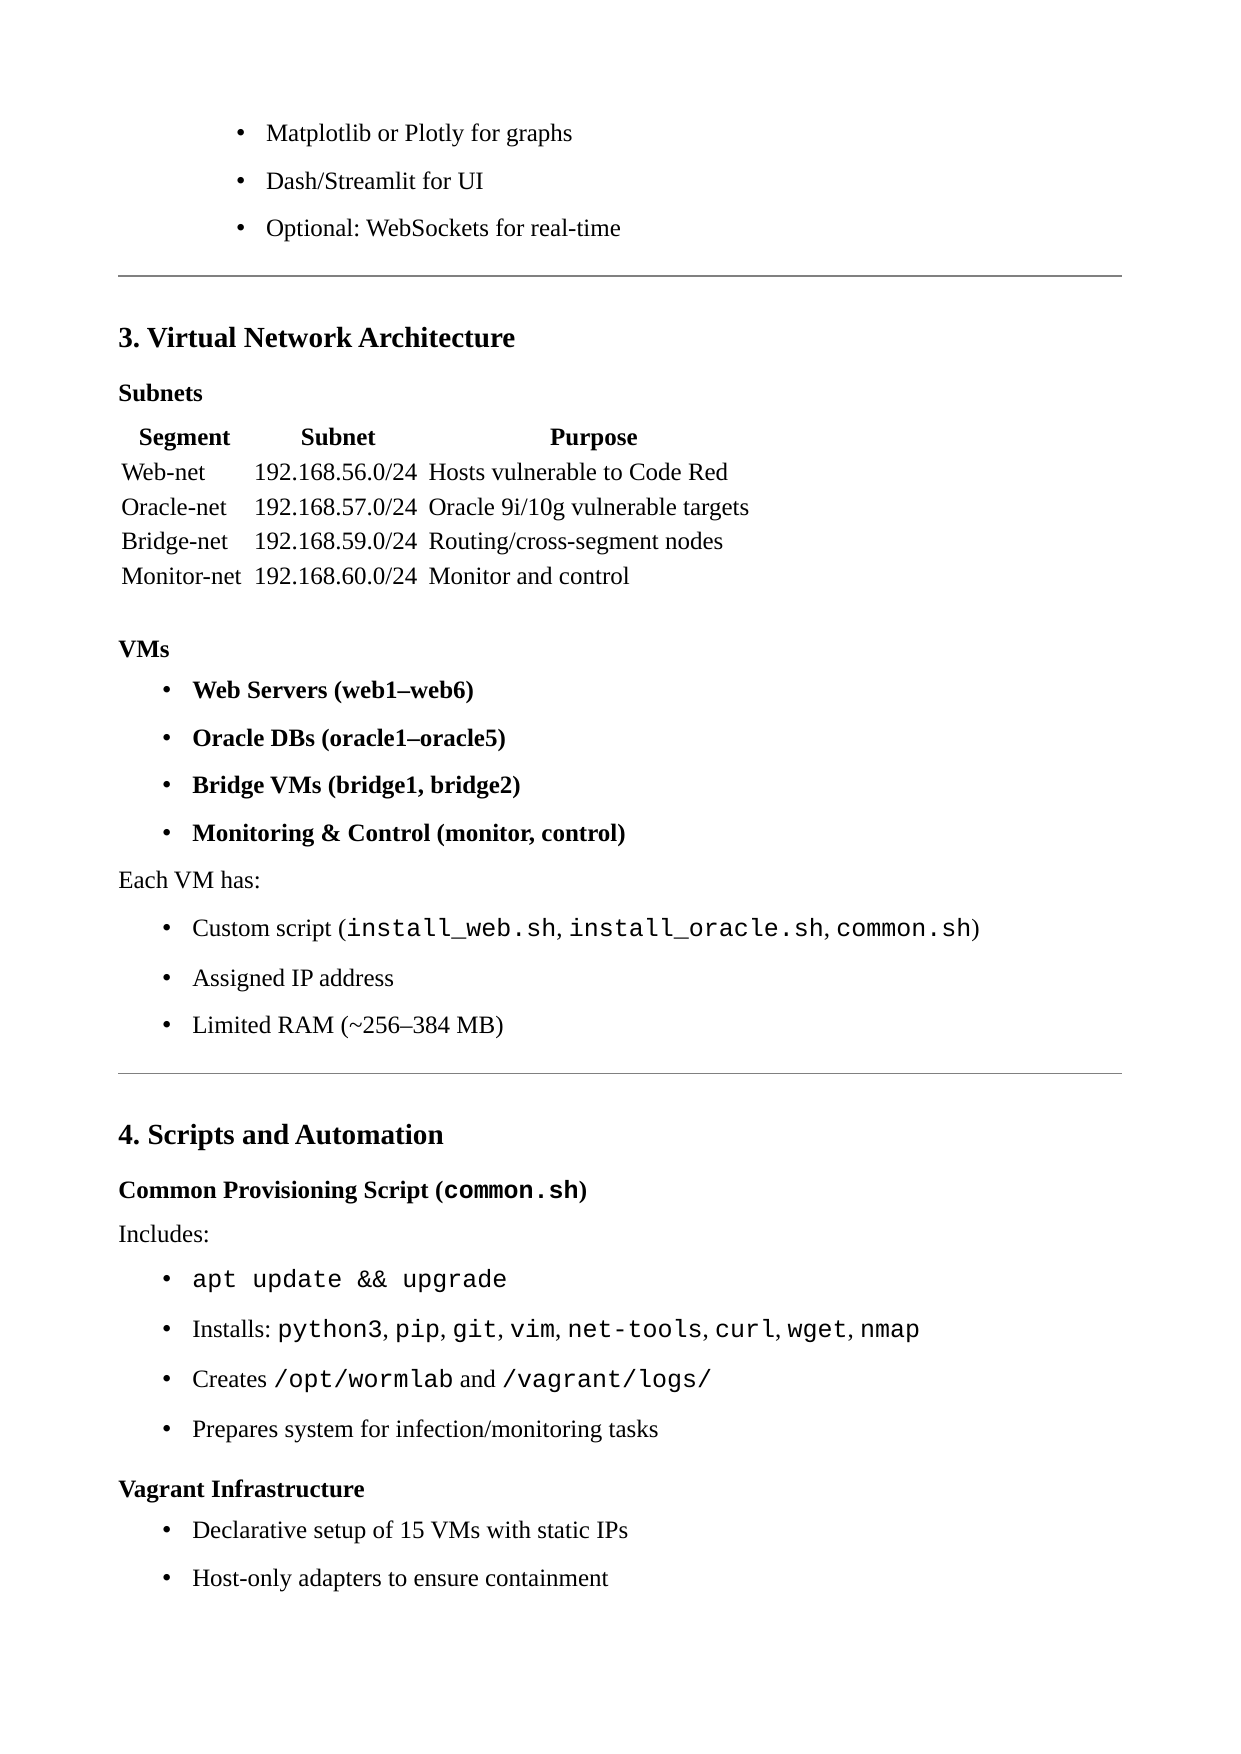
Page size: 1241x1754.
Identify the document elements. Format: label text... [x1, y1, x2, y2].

table_header Subnet [251, 420, 425, 454]
text Includes: [118, 1219, 1122, 1248]
subtitle Vagrant Infrastructure [118, 1474, 1122, 1502]
subtitle VMs [118, 634, 1122, 662]
subtitle Subnets [118, 378, 1122, 407]
table_cell Monitor-net [118, 558, 251, 592]
list apt update && upgrade [162, 1267, 1122, 1295]
list Limited RAM (~256–384 MB) [162, 1011, 1122, 1039]
list Oracle DBs (oracle1–oracle5) [162, 723, 1122, 751]
text Each VM has: [118, 865, 1122, 894]
list Prepares system for infection/monitoring tasks [162, 1414, 1122, 1442]
list Host-only adapters to ensure containment [162, 1563, 1122, 1591]
subtitle 4. Scripts and Automation [118, 1117, 1122, 1151]
list Optional: WebSockets for real-time [236, 213, 1122, 242]
list Declarative setup of 15 VMs with static IPs [162, 1515, 1122, 1544]
list Matplotlib or Plotly for graphs [236, 118, 1122, 147]
table_cell Bridge-net [118, 523, 251, 558]
table_cell Hosts vulnerable to Code Red [425, 454, 762, 489]
subtitle 3. Virtual Network Architecture [118, 320, 1122, 353]
list Dash/Streamlit for UI [236, 166, 1122, 194]
table_cell 192.168.60.0/24 [251, 558, 425, 592]
table_cell Routing/cross-segment nodes [425, 523, 762, 558]
table_cell Monitor and control [425, 558, 762, 592]
list Bridge VMs (bridge1, bridge2) [162, 770, 1122, 799]
table_cell Oracle 9i/10g vulnerable targets [425, 489, 762, 523]
table_cell Oracle-net [118, 489, 251, 523]
table_cell 192.168.59.0/24 [251, 523, 425, 558]
list Web Servers (web1–web6) [162, 675, 1122, 704]
list Creates /opt/wormlab and /vagrant/logs/ [162, 1364, 1122, 1394]
table_cell Web-net [118, 454, 251, 489]
list Installs: python3, pip, git, vim, net-tools, curl, wget, nmap [162, 1314, 1122, 1344]
list Monitoring & Control (monitor, control) [162, 818, 1122, 847]
table_header Purpose [425, 420, 762, 454]
list Assigned IP address [162, 963, 1122, 992]
table_header Segment [118, 420, 251, 454]
table_cell 192.168.56.0/24 [251, 454, 425, 489]
list Custom script (install_web.sh, install_oracle.sh, common.sh) [162, 913, 1122, 944]
table_cell 192.168.57.0/24 [251, 489, 425, 523]
subtitle Common Provisioning Script (common.sh) [118, 1176, 1122, 1206]
